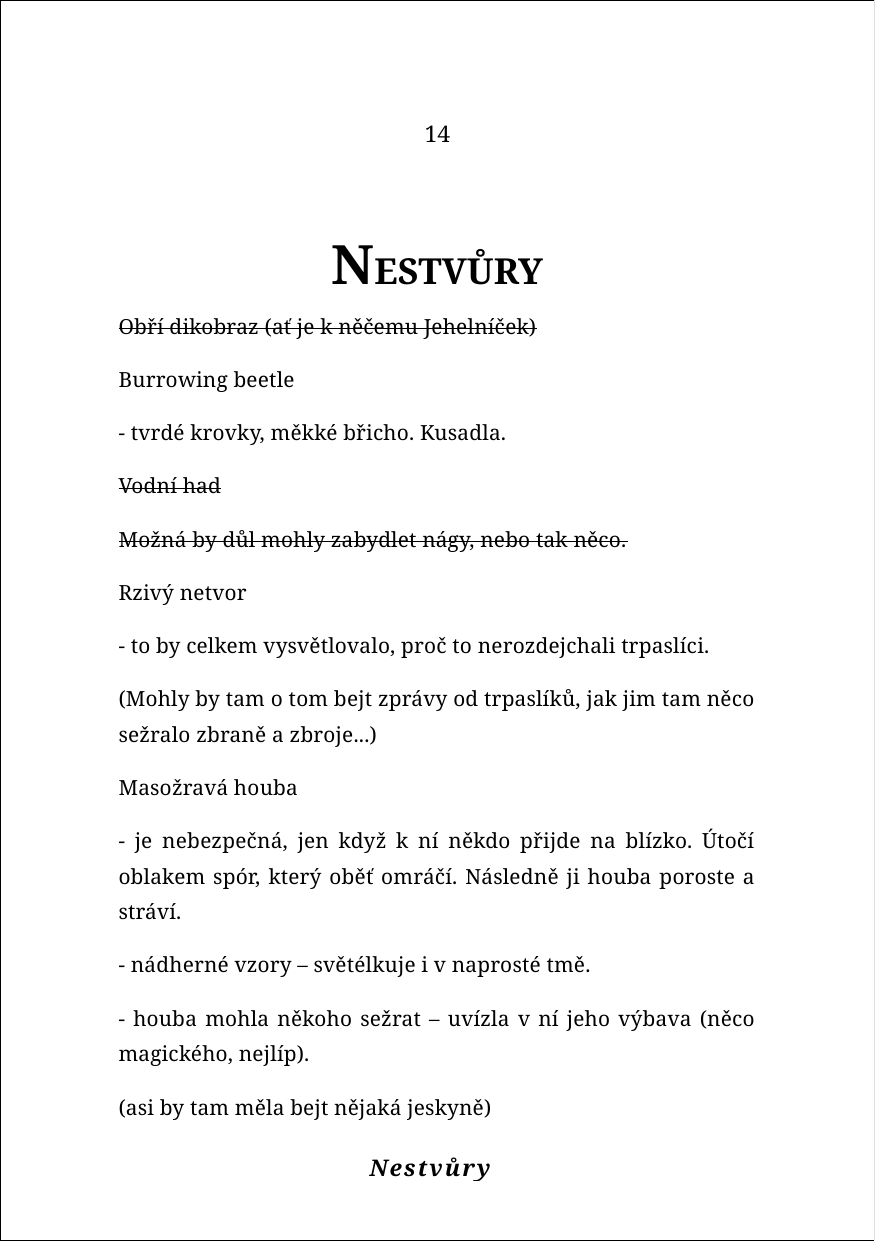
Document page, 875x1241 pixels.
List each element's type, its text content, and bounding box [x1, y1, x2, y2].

text - nádherné vzory – světélkuje i v naprosté tmě. [118, 951, 756, 979]
text - houba mohla někoho sežrat – uvízla v ní jeho výbava (něco magického, nejlíp). [118, 1004, 756, 1068]
text Možná by důl mohly zabydlet nágy, nebo tak něco. [118, 525, 756, 553]
text - tvrdé krovky, měkké břicho. Kusadla. [118, 418, 756, 447]
text (asi by tam měla bejt nějaká jeskyně) [118, 1093, 756, 1121]
text Burrowing beetle [118, 365, 756, 393]
text - je nebezpečná, jen když k ní někdo přijde na blízko. Útočí oblakem spór, který oběť omráčí. Následně ji houba poroste a stráví. [118, 826, 756, 926]
text Masožravá houba [118, 773, 756, 802]
text Obří dikobraz (ať je k něčemu Jehelníček) [118, 312, 756, 340]
subtitle Nestvůry [118, 226, 756, 300]
text Rzivý netvor [118, 578, 756, 606]
text (Mohly by tam o tom bejt zprávy od trpaslíků, jak jim tam něco sežralo zbraně a zbroje...) [118, 684, 756, 748]
text - to by celkem vysvětlovalo, proč to nerozdejchali trpaslíci. [118, 631, 756, 659]
text Vodní had [118, 471, 756, 500]
